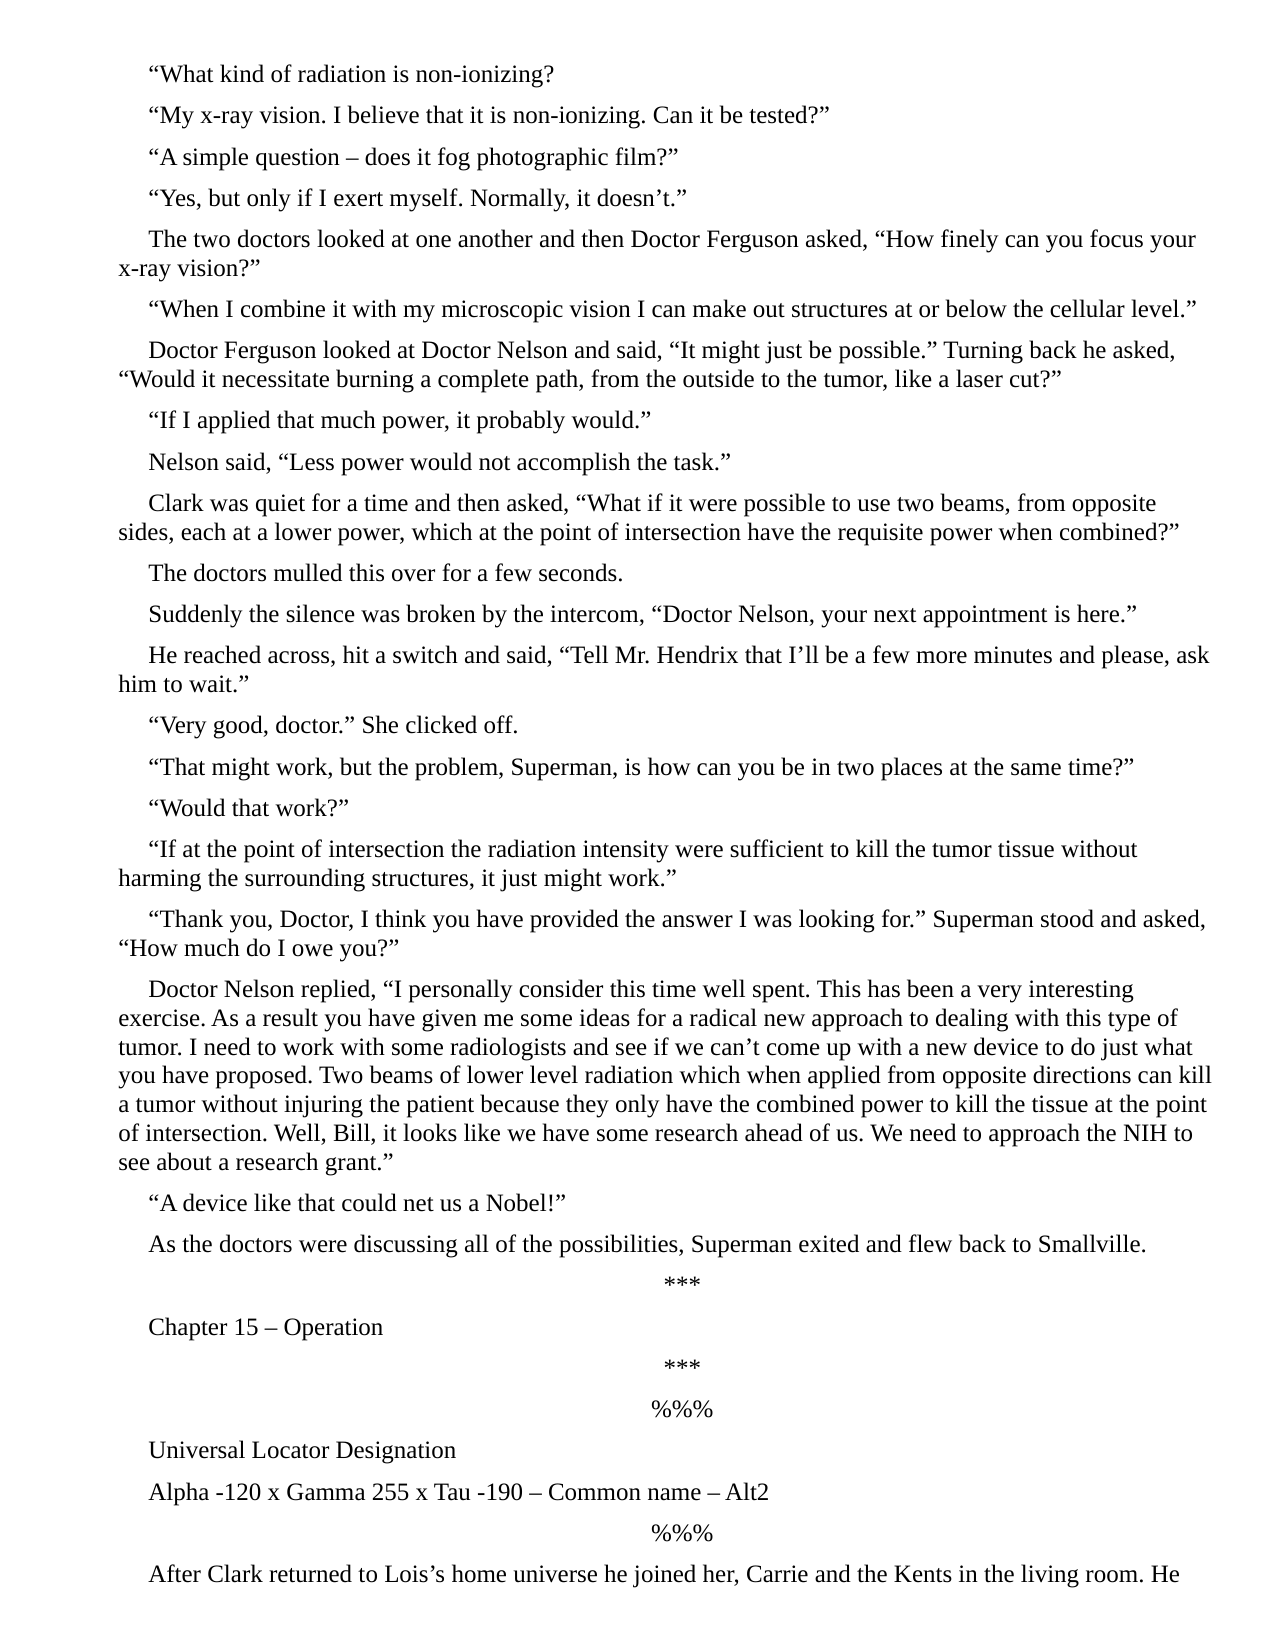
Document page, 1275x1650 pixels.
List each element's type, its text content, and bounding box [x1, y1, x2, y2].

text %%% [118, 1394, 1216, 1423]
text “If I applied that much power, it probably would.” [118, 405, 1216, 434]
text He reached across, hit a switch and said, “Tell Mr. Hendrix that I’ll be a few more minutes and please, ask him to wait.” [118, 640, 1216, 698]
text “Would that work?” [118, 793, 1216, 822]
text “If at the point of intersection the radiation intensity were sufficient to kill the tumor tissue without harming the surrounding structures, it just might work.” [118, 834, 1216, 892]
text *** [118, 1353, 1216, 1382]
text After Clark returned to Lois’s home universe he joined her, Carrie and the Kents in the living room. He [118, 1559, 1216, 1588]
text “Very good, doctor.” She clicked off. [118, 710, 1216, 739]
text “Yes, but only if I exert myself. Normally, it doesn’t.” [118, 183, 1216, 212]
text “My x-ray vision. I believe that it is non-ionizing. Can it be tested?” [118, 100, 1216, 129]
text Doctor Nelson replied, “I personally consider this time well spent. This has been a very interesting exercise. As a result you have given me some ideas for a radical new approach to dealing with this type of tumor. I need to work with some radiologists and see if we can’t come up with a new device to do just what you have proposed. Two beams of lower level radiation which when applied from opposite directions can kill a tumor without injuring the patient because they only have the combined power to kill the tissue at the point of intersection. Well, Bill, it looks like we have some research ahead of us. We need to approach the NIH to see about a research grant.” [118, 974, 1216, 1175]
text Universal Locator Designation [118, 1435, 1216, 1464]
text The doctors mulled this over for a few seconds. [118, 558, 1216, 587]
text Suddenly the silence was broken by the intercom, “Doctor Nelson, your next appointment is here.” [118, 599, 1216, 628]
text “A device like that could net us a Nobel!” [118, 1188, 1216, 1217]
text The two doctors looked at one another and then Doctor Ferguson asked, “How finely can you focus your x-ray vision?” [118, 224, 1216, 282]
text “What kind of radiation is non-ionizing? [118, 59, 1216, 88]
text “A simple question – does it fog photographic film?” [118, 142, 1216, 170]
text As the doctors were discussing all of the possibilities, Superman exited and flew back to Smallville. [118, 1229, 1216, 1258]
text Chapter 15 – Operation [118, 1312, 1216, 1340]
text “Thank you, Doctor, I think you have provided the answer I was looking for.” Superman stood and asked, “How much do I owe you?” [118, 904, 1216, 962]
text %%% [118, 1518, 1216, 1547]
text Clark was quiet for a time and then asked, “What if it were possible to use two beams, from opposite sides, each at a lower power, which at the point of intersection have the requisite power when combined?” [118, 488, 1216, 545]
text *** [118, 1270, 1216, 1299]
text “That might work, but the problem, Superman, is how can you be in two places at the same time?” [118, 752, 1216, 780]
text Doctor Ferguson looked at Doctor Nelson and said, “It might just be possible.” Turning back he asked, “Would it necessitate burning a complete path, from the outside to the tumor, like a laser cut?” [118, 335, 1216, 393]
text Nelson said, “Less power would not accomplish the task.” [118, 447, 1216, 475]
text “When I combine it with my microscopic vision I can make out structures at or below the cellular level.” [118, 294, 1216, 323]
text Alpha -120 x Gamma 255 x Tau -190 – Common name – Alt2 [118, 1477, 1216, 1505]
